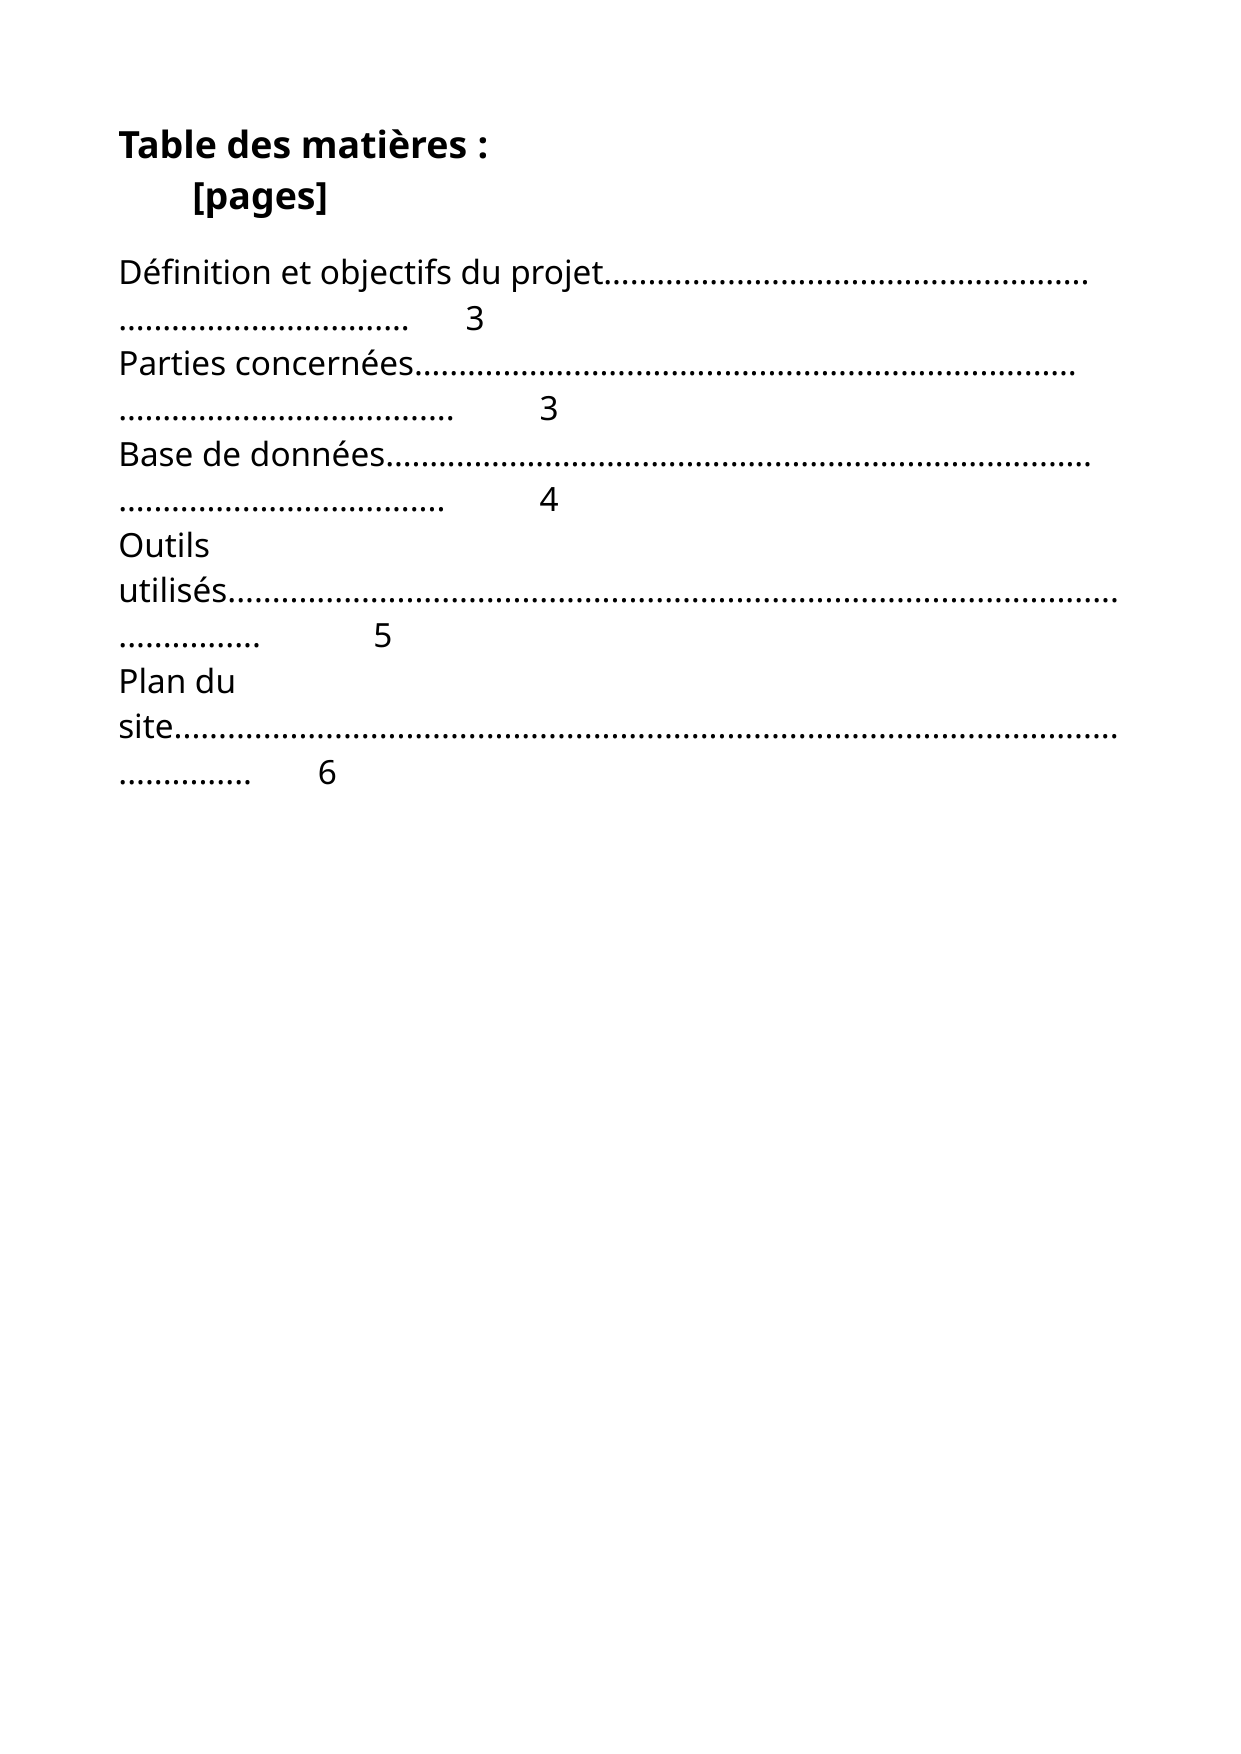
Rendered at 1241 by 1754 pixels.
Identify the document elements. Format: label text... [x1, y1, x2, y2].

text Définition et objectifs du projet…..…..…..…..…..…..…..…..…..…..…..…..…..…..…..…..…..… 3 [118, 249, 1122, 340]
text Parties concernées…..…..…..…..…..…..…..…..…..…..…..…..…..…..…..…..…..…..…..…..….......... 3 [118, 340, 1122, 431]
text Table des matières : [pages] [118, 118, 1122, 220]
text Base de données…..…..…..…..…..…..…..…..…..…..…..…..…..…..…..…..…..…..…..…..…..…..….... 4 [118, 431, 1122, 521]
text Outils utilisés.................................................................................................................... 5 [118, 521, 1122, 658]
text Plan du site......................................................................................................................... 6 [118, 658, 1122, 794]
